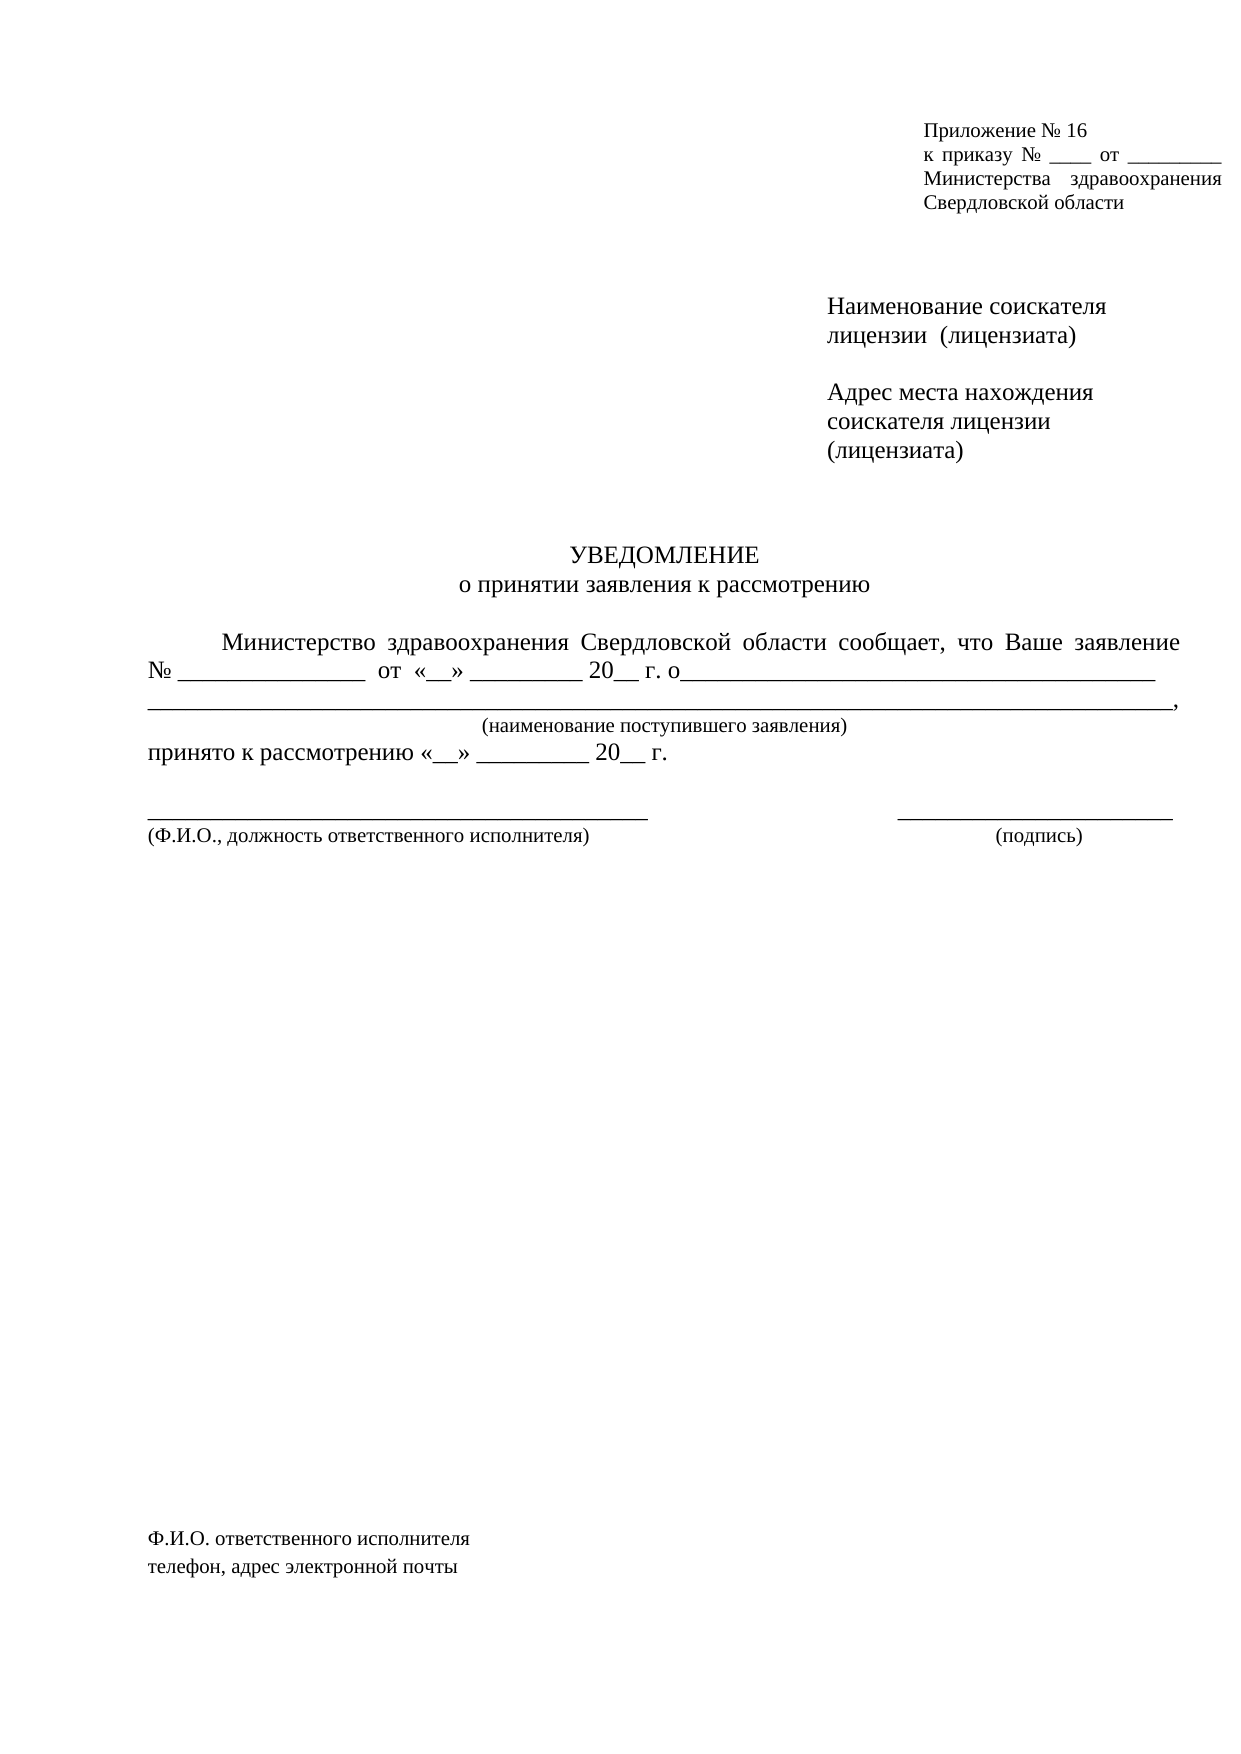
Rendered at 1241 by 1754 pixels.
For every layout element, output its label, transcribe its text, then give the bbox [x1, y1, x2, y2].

text Ф.И.О. ответственного исполнителя [148, 1526, 1181, 1550]
text __________________________________________________________________________________, [148, 684, 1181, 713]
text (наименование поступившего заявления) [148, 713, 1181, 737]
text (Ф.И.О., должность ответственного исполнителя) (подпись) [148, 823, 1181, 847]
text Министерство здравоохранения Свердловской области сообщает, что Ваше заявление № _______________ от «__» _________ 20__ г. о______________________________________ [148, 627, 1181, 684]
table_header [148, 118, 912, 238]
table_header [148, 291, 819, 492]
table_header Приложение № 16 к приказу № ____ от _________ Министерства здравоохранения Свердловской области [912, 118, 1233, 238]
text принято к рассмотрению «__» _________ 20__ г. [148, 737, 1181, 766]
table_header Наименование соискателя лицензии (лицензиата) Адрес места нахождения соискателя лицензии (лицензиата) [820, 291, 1189, 492]
text УВЕДОМЛЕНИЕ [148, 541, 1181, 569]
text о принятии заявления к рассмотрению [148, 569, 1181, 598]
text телефон, адрес электронной почты [148, 1550, 1181, 1579]
text ________________________________________ ______________________ [148, 794, 1181, 823]
